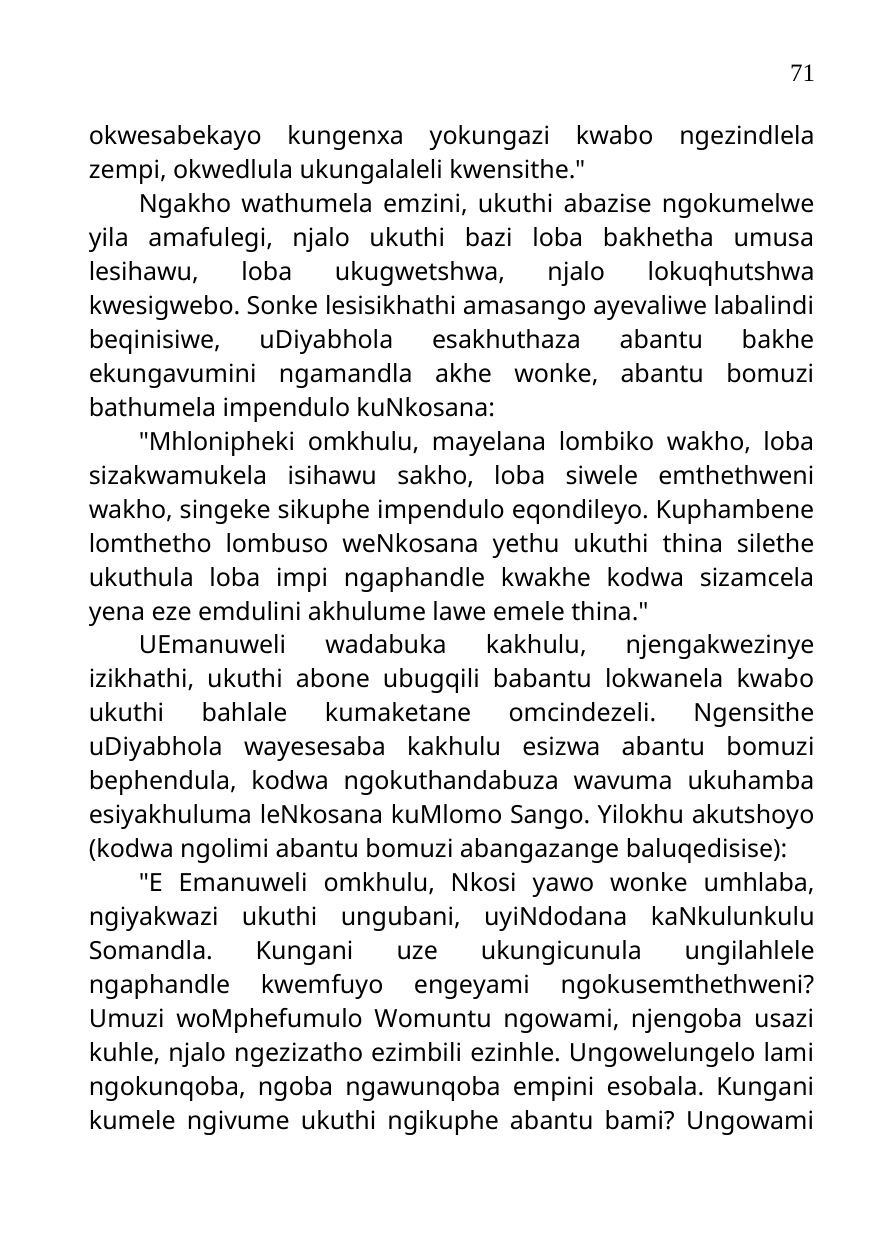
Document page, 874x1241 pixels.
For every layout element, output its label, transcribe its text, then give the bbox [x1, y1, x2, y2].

text Ngakho wathumela emzini, ukuthi abazise ngokumelwe yila amafulegi, njalo ukuthi bazi loba bakhetha umusa lesihawu, loba ukugwetshwa, njalo lokuqhutshwa kwesigwebo. Sonke lesisikhathi amasango ayevaliwe labalindi beqinisiwe, uDiyabhola esakhuthaza abantu bakhe ekungavumini ngamandla akhe wonke, abantu bomuzi bathumela impendulo kuNkosana: [88, 186, 815, 424]
text "Mhlonipheki omkhulu, mayelana lombiko wakho, loba sizakwamukela isihawu sakho, loba siwele emthethweni wakho, singeke sikuphe impendulo eqondileyo. Kuphambene lomthetho lombuso weNkosana yethu ukuthi thina silethe ukuthula loba impi ngaphandle kwakhe kodwa sizamcela yena eze emdulini akhulume lawe emele thina." [88, 424, 815, 627]
text UEmanuweli wadabuka kakhulu, njengakwezinye izikhathi, ukuthi abone ubugqili babantu lokwanela kwabo ukuthi bahlale kumaketane omcindezeli. Ngensithe uDiyabhola wayesesaba kakhulu esizwa abantu bomuzi bephendula, kodwa ngokuthandabuza wavuma ukuhamba esiyakhuluma leNkosana kuMlomo Sango. Yilokhu akutshoyo (kodwa ngolimi abantu bomuzi abangazange baluqedisise): [88, 627, 815, 865]
text "E Emanuweli omkhulu, Nkosi yawo wonke umhlaba, ngiyakwazi ukuthi ungubani, uyiNdodana kaNkulunkulu Somandla. Kungani uze ukungicunula ungilahlele ngaphandle kwemfuyo engeyami ngokusemthethweni? Umuzi woMphefumulo Womuntu ngowami, njengoba usazi kuhle, njalo ngezizatho ezimbili ezinhle. Ungowelungelo lami ngokunqoba, ngoba ngawunqoba empini esobala. Kungani kumele ngivume ukuthi ngikuphe abantu bami? Ungowami [88, 865, 815, 1137]
text okwesabekayo kungenxa yokungazi kwabo ngezindlela zempi, okwedlula ukungalaleli kwensithe." [88, 118, 815, 186]
